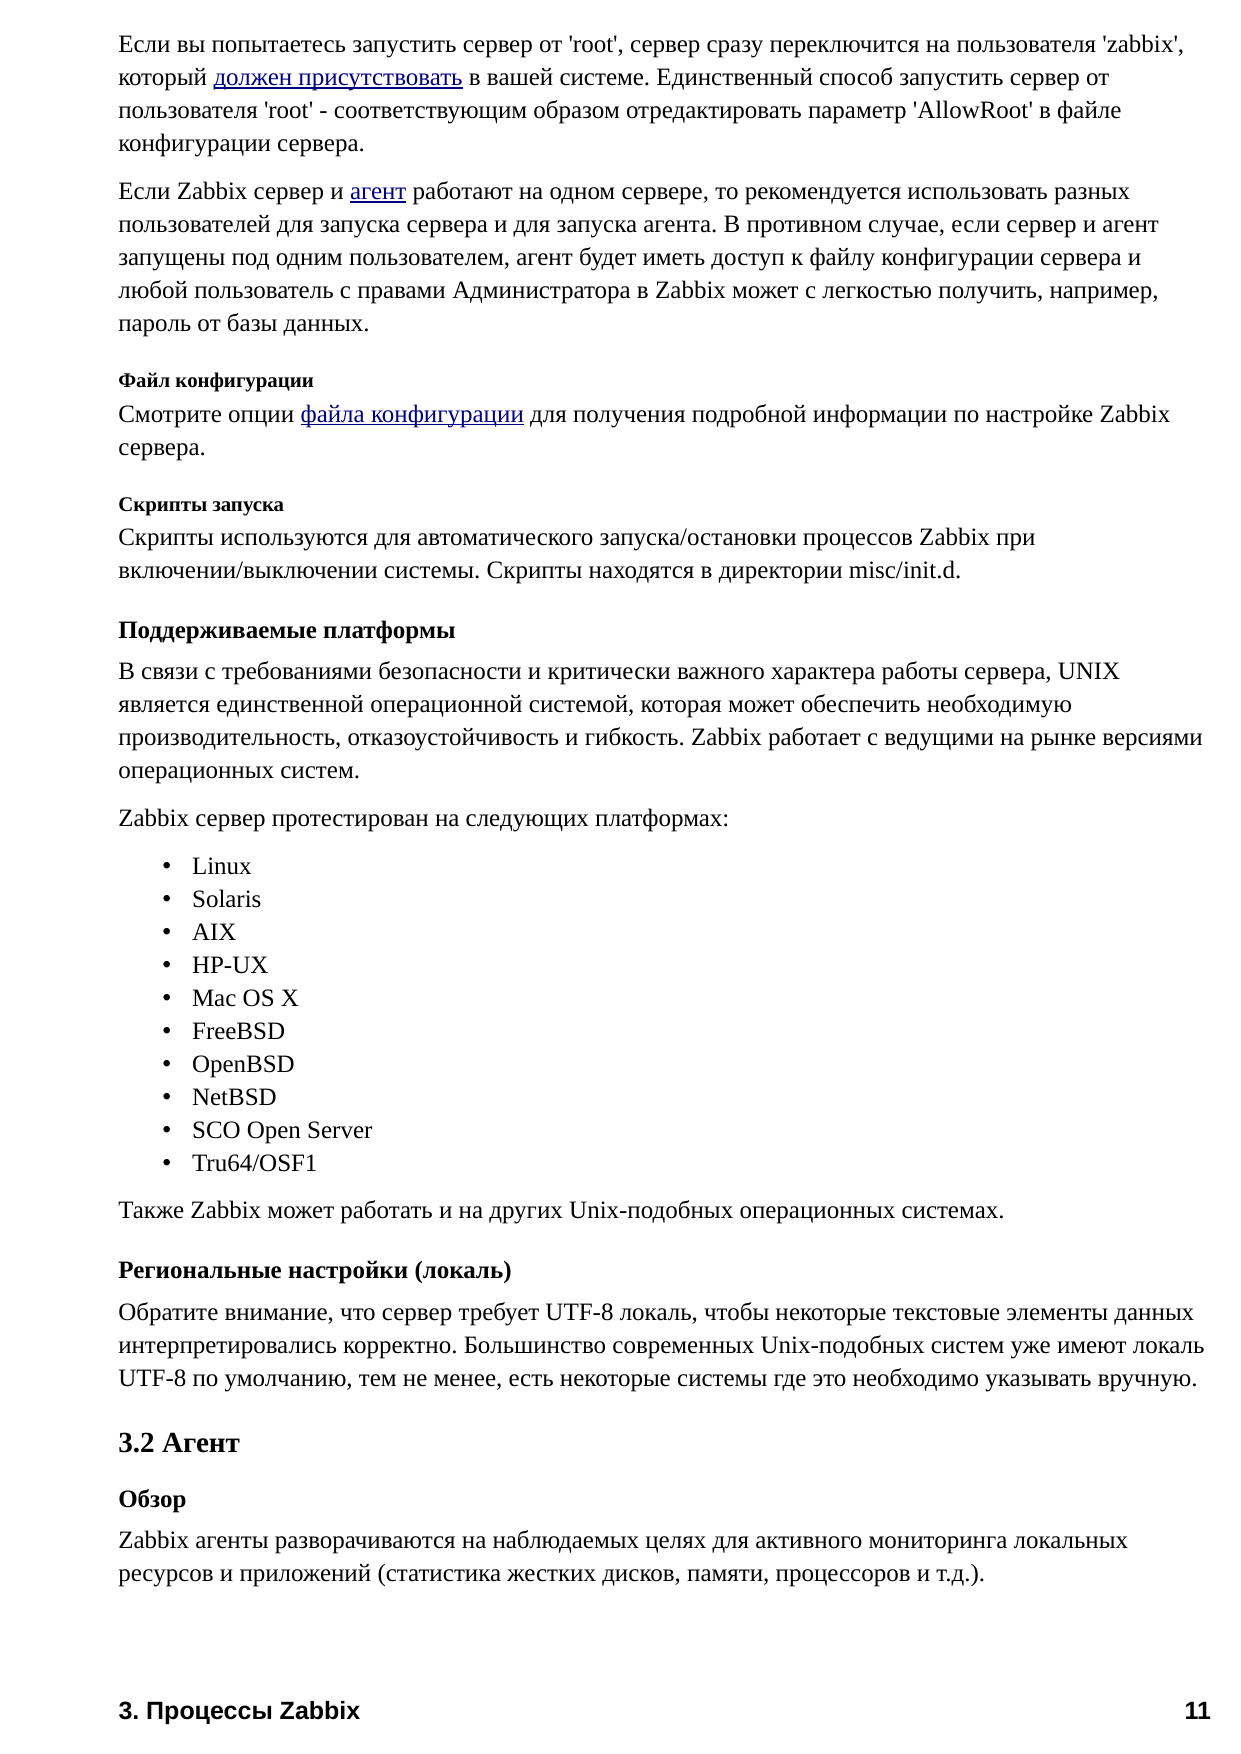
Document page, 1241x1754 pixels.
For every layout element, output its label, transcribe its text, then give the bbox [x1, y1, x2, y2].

subtitle Скрипты запуска [118, 492, 1211, 516]
list Solaris [162, 884, 1211, 912]
text Также Zabbix может работать и на других Unix-подобных операционных системах. [118, 1196, 1211, 1224]
subtitle Поддерживаемые платформы [118, 615, 1211, 644]
subtitle Региональные настройки (локаль) [118, 1256, 1211, 1284]
subtitle Обзор [118, 1484, 1211, 1512]
text Zabbix сервер протестирован на следующих платформах: [118, 803, 1211, 832]
list Mac OS X [162, 983, 1211, 1012]
list SCO Open Server [162, 1115, 1211, 1144]
list AIX [162, 917, 1211, 946]
list OpenBSD [162, 1049, 1211, 1078]
text Обратите внимание, что сервер требует UTF-8 локаль, чтобы некоторые текстовые элементы данных интерпретировались корректно. Большинство современных Unix-подобных систем уже имеют локаль UTF-8 по умолчанию, тем не менее, есть некоторые системы где это необходимо указывать вручную. [118, 1297, 1211, 1392]
list NetBSD [162, 1082, 1211, 1111]
text Zabbix агенты разворачиваются на наблюдаемых целях для активного мониторинга локальных ресурсов и приложений (статистика жестких дисков, памяти, процессоров и т.д.). [118, 1525, 1211, 1587]
text Если вы попытаетесь запустить сервер от 'root', сервер сразу переключится на пользователя 'zabbix', который должен присутствовать в вашей системе. Единственный способ запустить сервер от пользователя 'root' - соответствующим образом отредактировать параметр 'AllowRoot' в файле конфигурации сервера. [118, 29, 1211, 157]
subtitle Файл конфигурации [118, 368, 1211, 392]
subtitle 3.2 Агент [118, 1425, 1211, 1459]
list Tru64/OSF1 [162, 1148, 1211, 1177]
list FreeBSD [162, 1016, 1211, 1044]
text В связи с требованиями безопасности и критически важного характера работы сервера, UNIX является единственной операционной системой, которая может обеспечить необходимую производительность, отказоустойчивость и гибкость. Zabbix работает с ведущими на рынке версиями операционных систем. [118, 656, 1211, 784]
list HP-UX [162, 950, 1211, 978]
text Если Zabbix сервер и агент работают на одном сервере, то рекомендуется использовать разных пользователей для запуска сервера и для запуска агента. В противном случае, если сервер и агент запущены под одним пользователем, агент будет иметь доступ к файлу конфигурации сервера и любой пользователь с правами Администратора в Zabbix может с легкостью получить, например, пароль от базы данных. [118, 176, 1211, 337]
text Смотрите опции файла конфигурации для получения подробной информации по настройке Zabbix сервера. [118, 399, 1211, 460]
text Скрипты используются для автоматического запуска/остановки процессов Zabbix при включении/выключении системы. Скрипты находятся в директории misc/init.d. [118, 522, 1211, 584]
list Linux [162, 851, 1211, 879]
